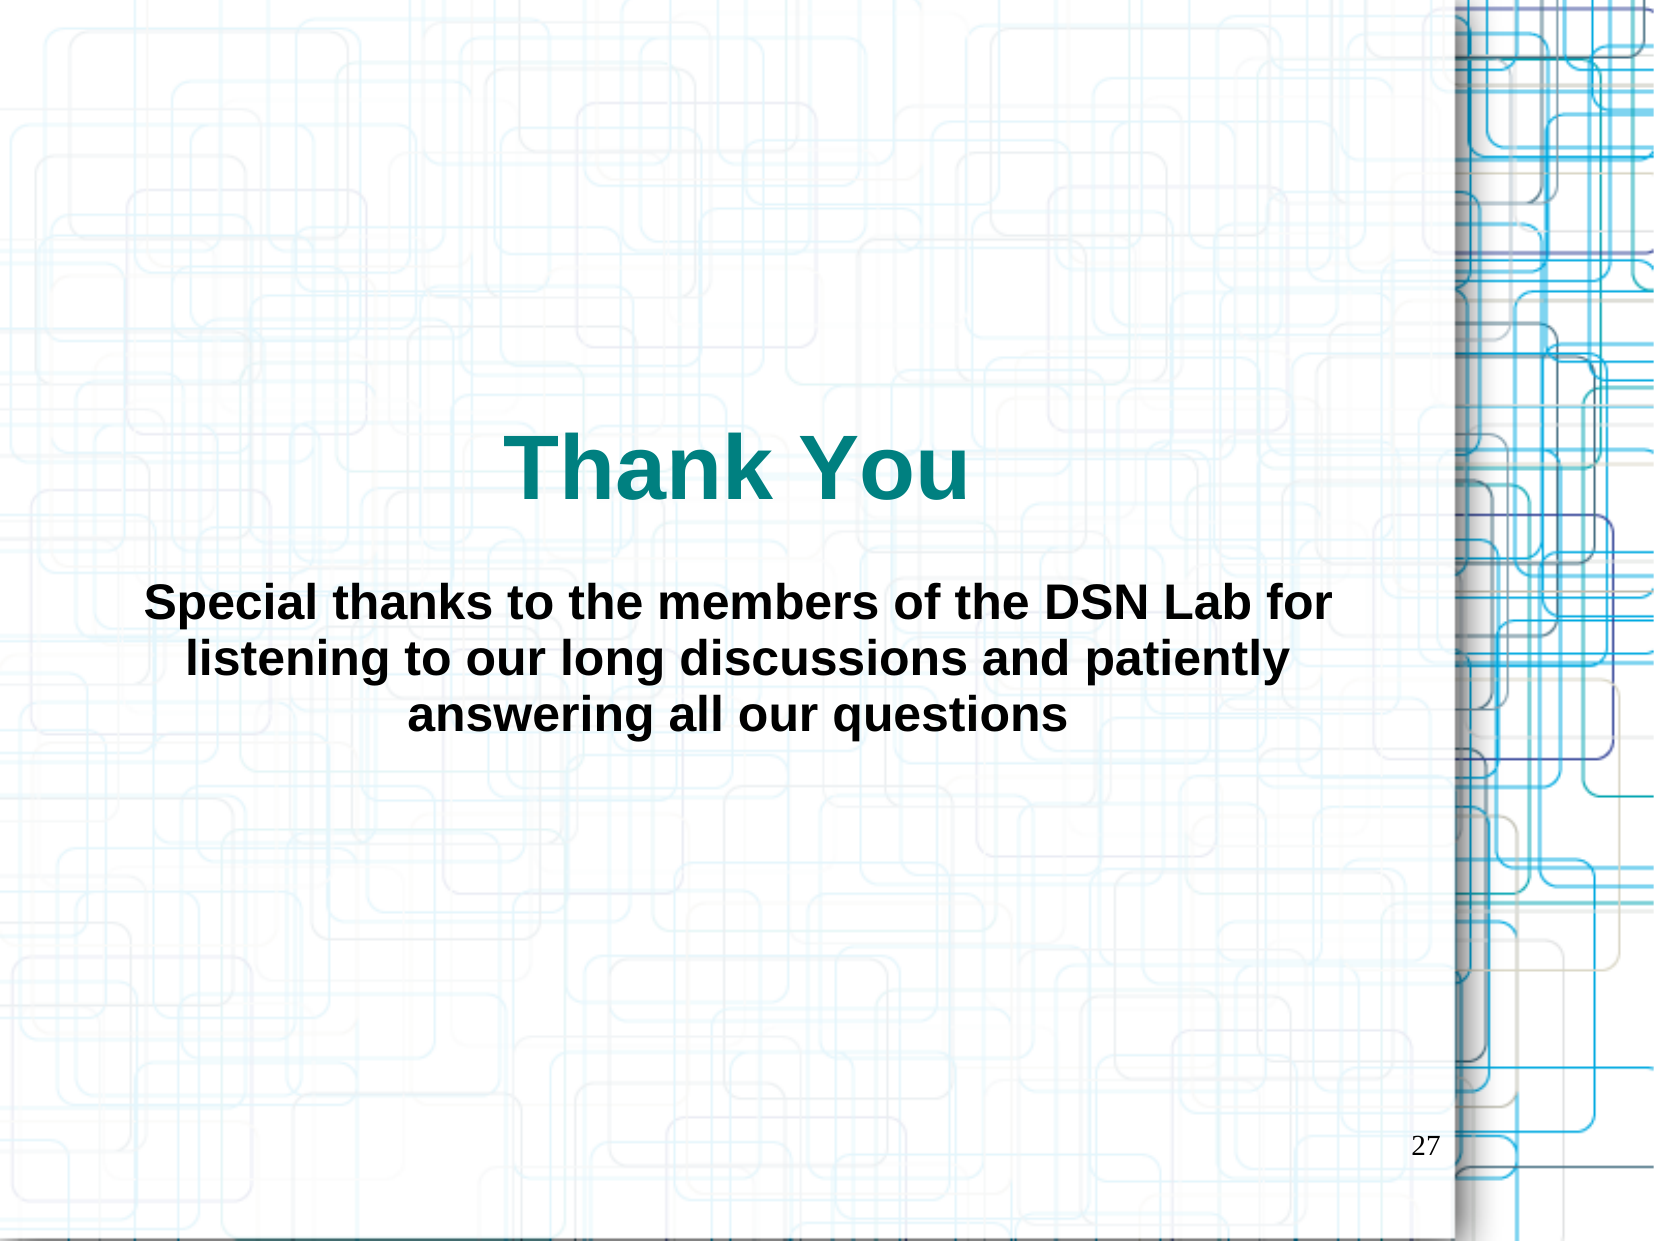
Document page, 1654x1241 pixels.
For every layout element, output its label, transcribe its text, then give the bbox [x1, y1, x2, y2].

subtitle Thank You Special thanks to the members of the DSN Lab for listening to our long discussions and patiently answering all our questions [59, 49, 1418, 1109]
picture [0, 0, 1654, 1241]
